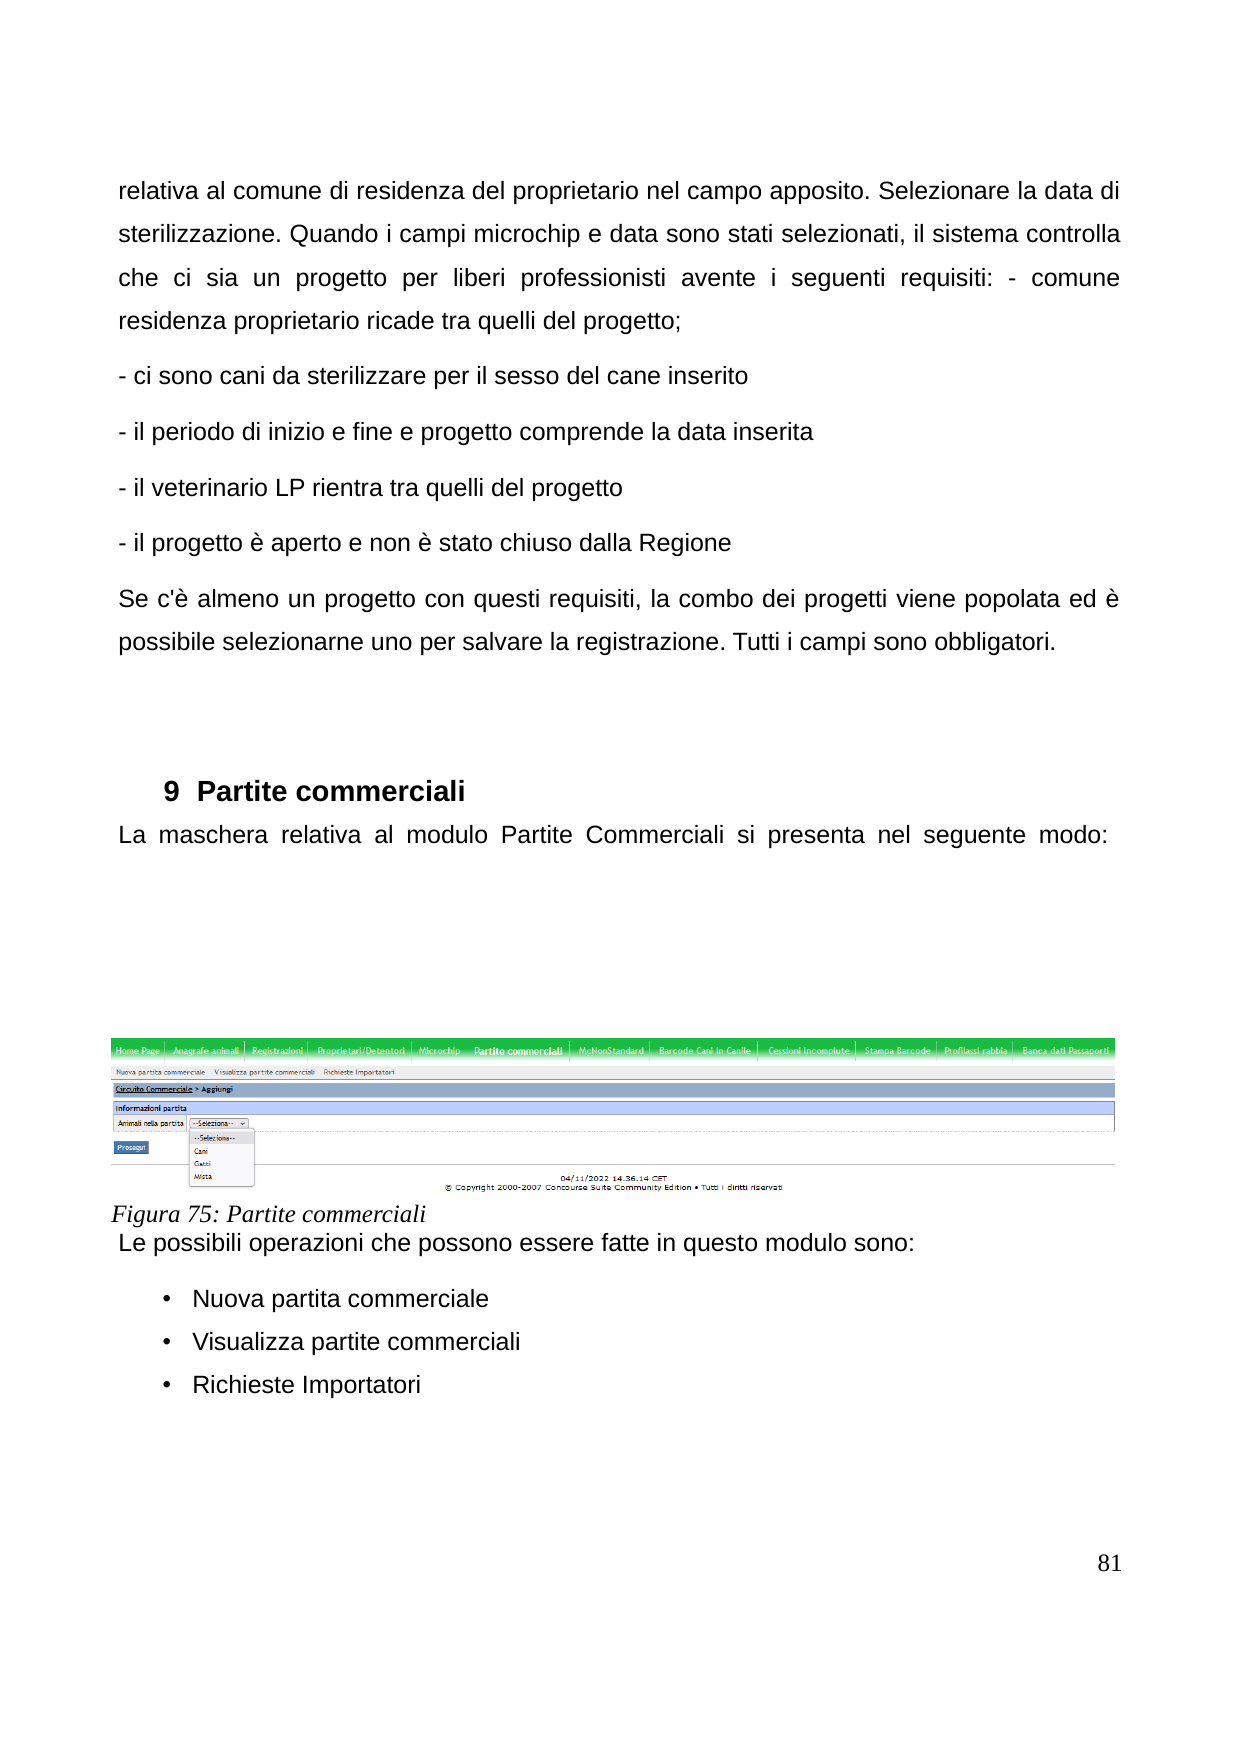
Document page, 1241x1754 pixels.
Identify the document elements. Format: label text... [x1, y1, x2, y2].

text Figura 75: Partite commerciali [111, 1200, 1115, 1228]
subtitle Partite commerciali [155, 774, 1122, 807]
text - il progetto è aperto e non è stato chiuso dalla Regione [118, 528, 1122, 557]
text relativa al comune di residenza del proprietario nel campo apposito. Selezionare la data di sterilizzazione. Quando i campi microchip e data sono stati selezionati, il sistema controlla che ci sia un progetto per liberi professionisti avente i seguenti requisiti: - comune residenza proprietario ricade tra quelli del progetto; [118, 176, 1122, 334]
text La maschera relativa al modulo Partite Commerciali si presenta nel seguente modo: [118, 820, 1122, 935]
text Se c'è almeno un progetto con questi requisiti, la combo dei progetti viene popolata ed è possibile selezionarne uno per salvare la registrazione. Tutti i campi sono obbligatori. [118, 584, 1122, 656]
text - ci sono cani da sterilizzare per il sesso del cane inserito [118, 361, 1122, 390]
text Le possibili operazioni che possono essere fatte in questo modulo sono: [111, 962, 1122, 1257]
list Richieste Importatori [162, 1370, 1122, 1399]
list Nuova partita commerciale [162, 1284, 1122, 1313]
picture [111, 1038, 1115, 1200]
list Visualizza partite commerciali [162, 1327, 1122, 1356]
text - il periodo di inizio e fine e progetto comprende la data inserita [118, 417, 1122, 446]
text - il veterinario LP rientra tra quelli del progetto [118, 473, 1122, 501]
